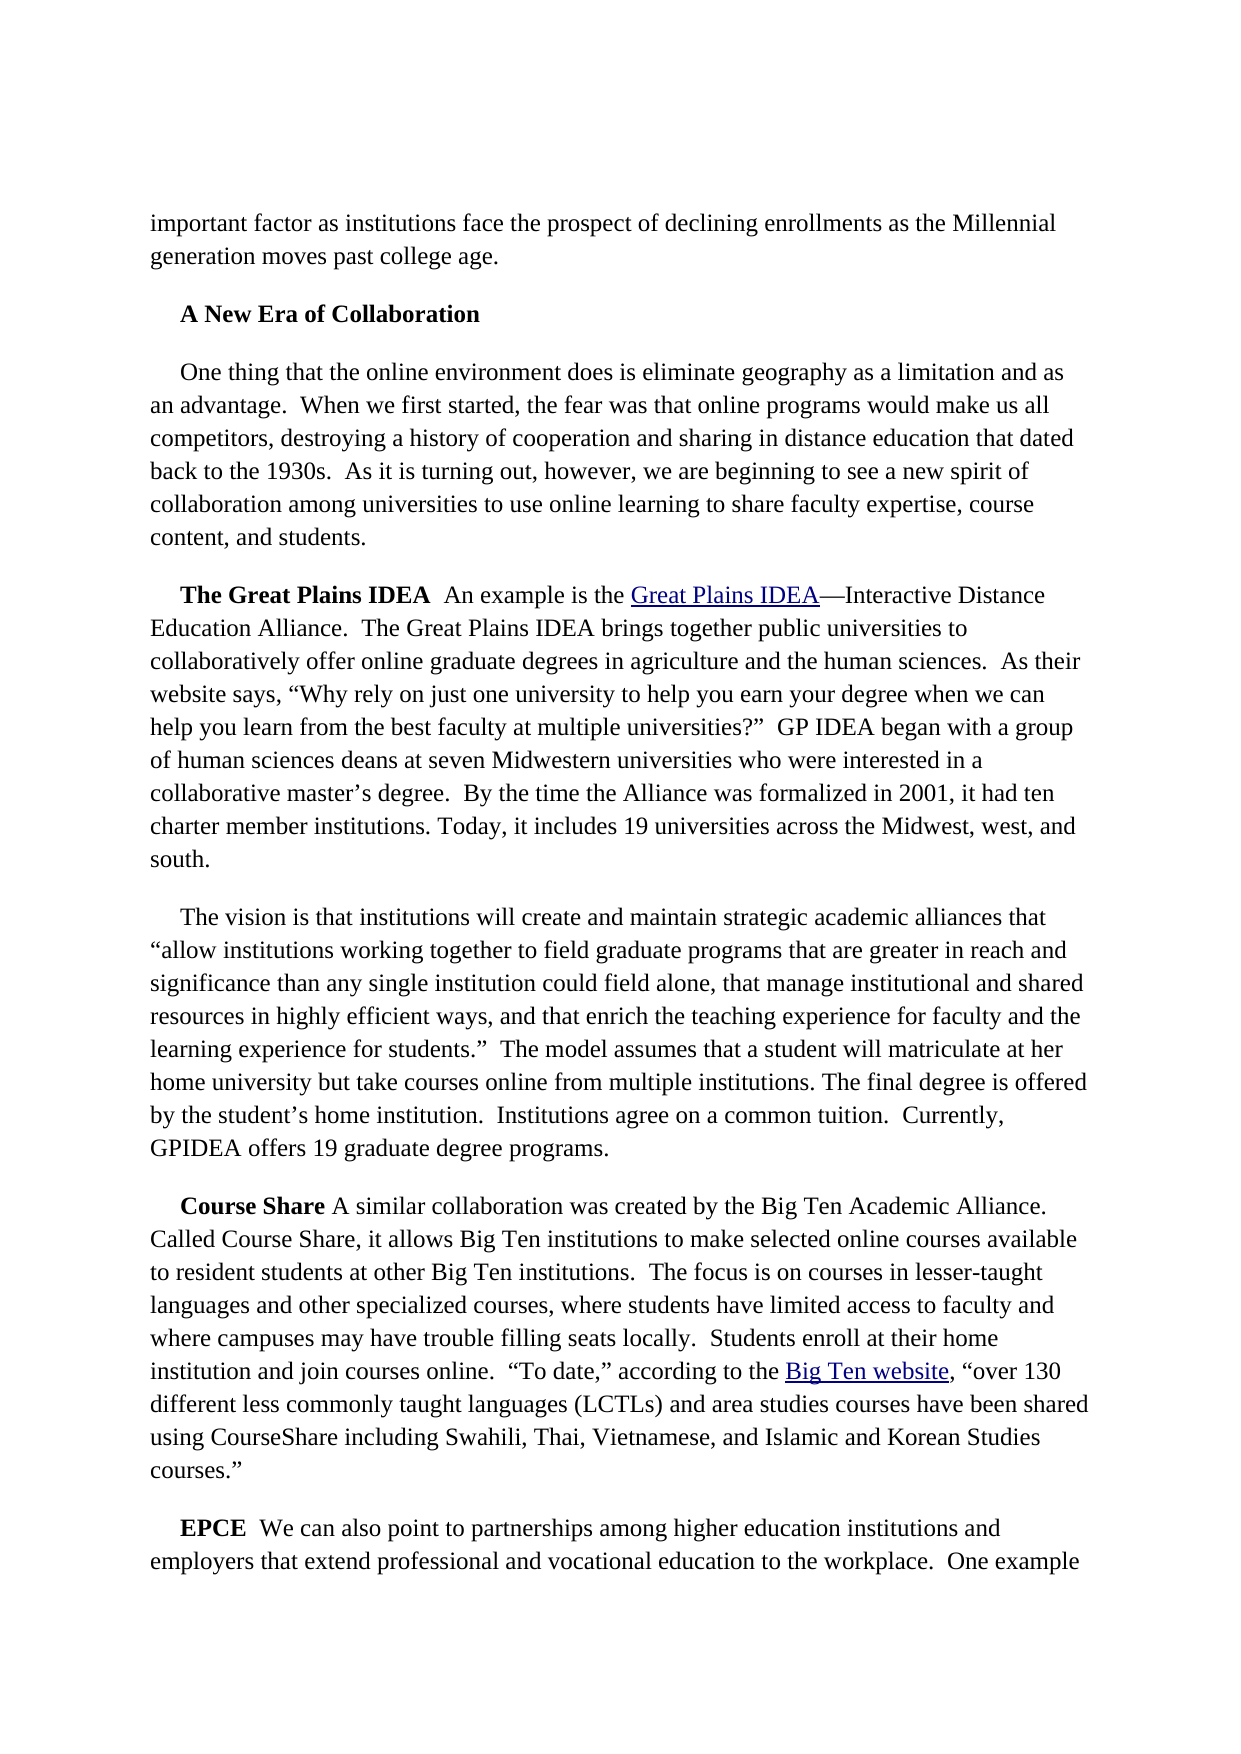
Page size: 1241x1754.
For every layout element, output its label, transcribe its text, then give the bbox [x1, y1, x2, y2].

text The Great Plains IDEA An example is the Great Plains IDEA—Interactive Distance Education Alliance. The Great Plains IDEA brings together public universities to collaboratively offer online graduate degrees in agriculture and the human sciences. As their website says, “Why rely on just one university to help you earn your degree when we can help you learn from the best faculty at multiple universities?” GP IDEA began with a group of human sciences deans at seven Midwestern universities who were interested in a collaborative master’s degree. By the time the Alliance was formalized in 2001, it had ten charter member institutions. Today, it includes 19 universities across the Midwest, west, and south. [150, 580, 1090, 873]
text A New Era of Collaboration [150, 299, 1090, 328]
text The vision is that institutions will create and maintain strategic academic alliances that “allow institutions working together to field graduate programs that are greater in reach and significance than any single institution could field alone, that manage institutional and shared resources in highly efficient ways, and that enrich the teaching experience for faculty and the learning experience for students.” The model assumes that a student will matriculate at her home university but take courses online from multiple institutions. The final degree is offered by the student’s home institution. Institutions agree on a common tuition. Currently, GPIDEA offers 19 graduate degree programs. [150, 902, 1090, 1162]
text One thing that the online environment does is eliminate geography as a limitation and as an advantage. When we first started, the fear was that online programs would make us all competitors, destroying a history of cooperation and sharing in distance education that dated back to the 1930s. As it is turning out, however, we are beginning to see a new spirit of collaboration among universities to use online learning to share faculty expertise, course content, and students. [150, 357, 1090, 551]
text EPCE We can also point to partnerships among higher education institutions and employers that extend professional and vocational education to the workplace. One example [150, 1513, 1090, 1575]
text important factor as institutions face the prospect of declining enrollments as the Millennial generation moves past college age. [150, 208, 1090, 270]
text Course Share A similar collaboration was created by the Big Ten Academic Alliance. Called Course Share, it allows Big Ten institutions to make selected online courses available to resident students at other Big Ten institutions. The focus is on courses in lesser-taught languages and other specialized courses, where students have limited access to faculty and where campuses may have trouble filling seats locally. Students enroll at their home institution and join courses online. “To date,” according to the Big Ten website, “over 130 different less commonly taught languages (LCTLs) and area studies courses have been shared using CourseShare including Swahili, Thai, Vietnamese, and Islamic and Korean Studies courses.” [150, 1191, 1090, 1484]
